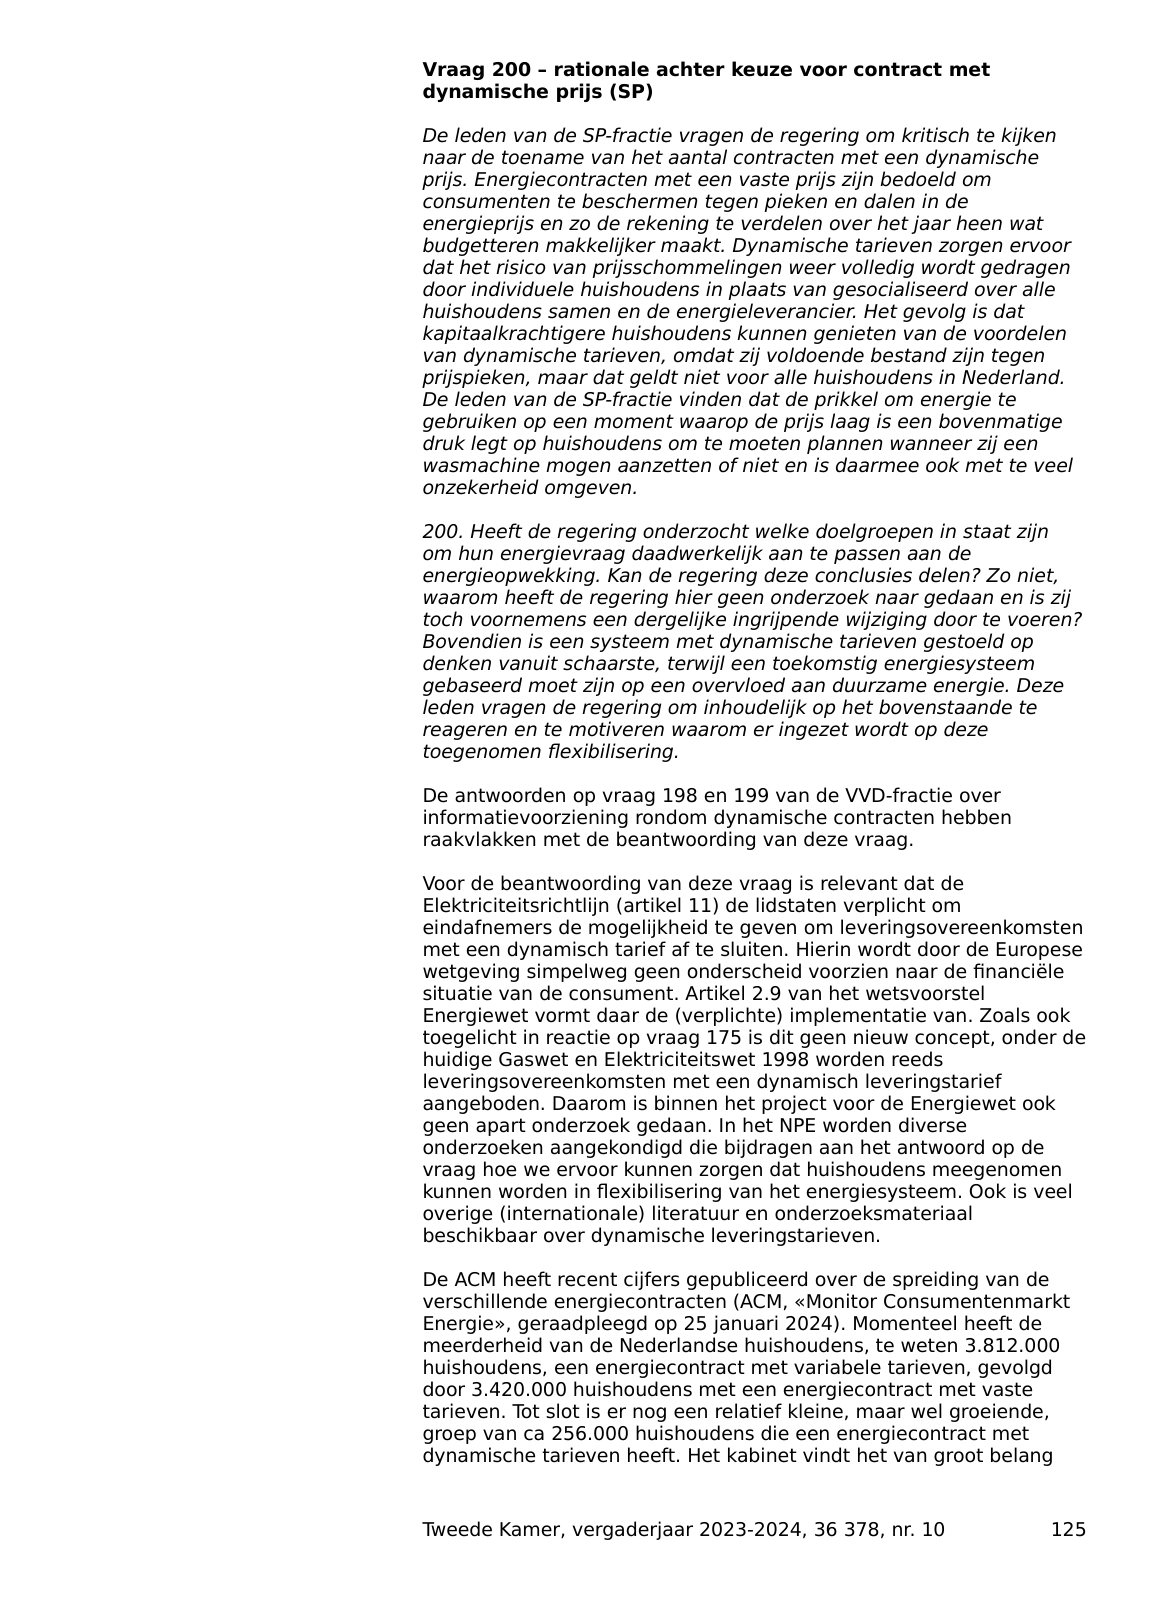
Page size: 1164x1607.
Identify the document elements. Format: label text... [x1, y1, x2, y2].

text De leden van de SP-fractie vragen de regering om kritisch te kijken naar de toename van het aantal contracten met een dynamische prijs. Energiecontracten met een vaste prijs zijn bedoeld om consumenten te beschermen tegen pieken en dalen in de energieprijs en zo de rekening te verdelen over het jaar heen wat budgetteren makkelijker maakt. Dynamische tarieven zorgen ervoor dat het risico van prijsschommelingen weer volledig wordt gedragen door individuele huishoudens in plaats van gesocialiseerd over alle huishoudens samen en de energieleverancier. Het gevolg is dat kapitaalkrachtigere huishoudens kunnen genieten van de voordelen van dynamische tarieven, omdat zij voldoende bestand zijn tegen prijspieken, maar dat geldt niet voor alle huishoudens in Nederland. De leden van de SP-fractie vinden dat de prikkel om energie te gebruiken op een moment waarop de prijs laag is een bovenmatige druk legt op huishoudens om te moeten plannen wanneer zij een wasmachine mogen aanzetten of niet en is daarmee ook met te veel onzekerheid omgeven. [422, 125, 1087, 499]
subtitle Vraag 200 – rationale achter keuze voor contract met dynamische prijs (SP) [422, 59, 1087, 103]
text Voor de beantwoording van deze vraag is relevant dat de Elektriciteitsrichtlijn (artikel 11) de lidstaten verplicht om eindafnemers de mogelijkheid te geven om leveringsovereenkomsten met een dynamisch tarief af te sluiten. Hierin wordt door de Europese wetgeving simpelweg geen onderscheid voorzien naar de financiële situatie van de consument. Artikel 2.9 van het wetsvoorstel Energiewet vormt daar de (verplichte) implementatie van. Zoals ook toegelicht in reactie op vraag 175 is dit geen nieuw concept, onder de huidige Gaswet en Elektriciteitswet 1998 worden reeds leveringsovereenkomsten met een dynamisch leveringstarief aangeboden. Daarom is binnen het project voor de Energiewet ook geen apart onderzoek gedaan. In het NPE worden diverse onderzoeken aangekondigd die bijdragen aan het antwoord op de vraag hoe we ervoor kunnen zorgen dat huishoudens meegenomen kunnen worden in flexibilisering van het energiesysteem. Ook is veel overige (internationale) literatuur en onderzoeksmateriaal beschikbaar over dynamische leveringstarieven. [422, 873, 1087, 1247]
text De ACM heeft recent cijfers gepubliceerd over de spreiding van de verschillende energiecontracten (ACM, «Monitor Consumentenmarkt Energie», geraadpleegd op 25 januari 2024). Momenteel heeft de meerderheid van de Nederlandse huishoudens, te weten 3.812.000 huishoudens, een energiecontract met variabele tarieven, gevolgd door 3.420.000 huishoudens met een energiecontract met vaste tarieven. Tot slot is er nog een relatief kleine, maar wel groeiende, groep van ca 256.000 huishoudens die een energiecontract met dynamische tarieven heeft. Het kabinet vindt het van groot belang [422, 1269, 1087, 1467]
subtitle 200. Heeft de regering onderzocht welke doelgroepen in staat zijn om hun energievraag daadwerkelijk aan te passen aan de energieopwekking. Kan de regering deze conclusies delen? Zo niet, waarom heeft de regering hier geen onderzoek naar gedaan en is zij toch voornemens een dergelijke ingrijpende wijziging door te voeren? Bovendien is een systeem met dynamische tarieven gestoeld op denken vanuit schaarste, terwijl een toekomstig energiesysteem gebaseerd moet zijn op een overvloed aan duurzame energie. Deze leden vragen de regering om inhoudelijk op het bovenstaande te reageren en te motiveren waarom er ingezet wordt op deze toegenomen flexibilisering. [422, 521, 1087, 763]
text De antwoorden op vraag 198 en 199 van de VVD-fractie over informatievoorziening rondom dynamische contracten hebben raakvlakken met de beantwoording van deze vraag. [422, 785, 1087, 851]
